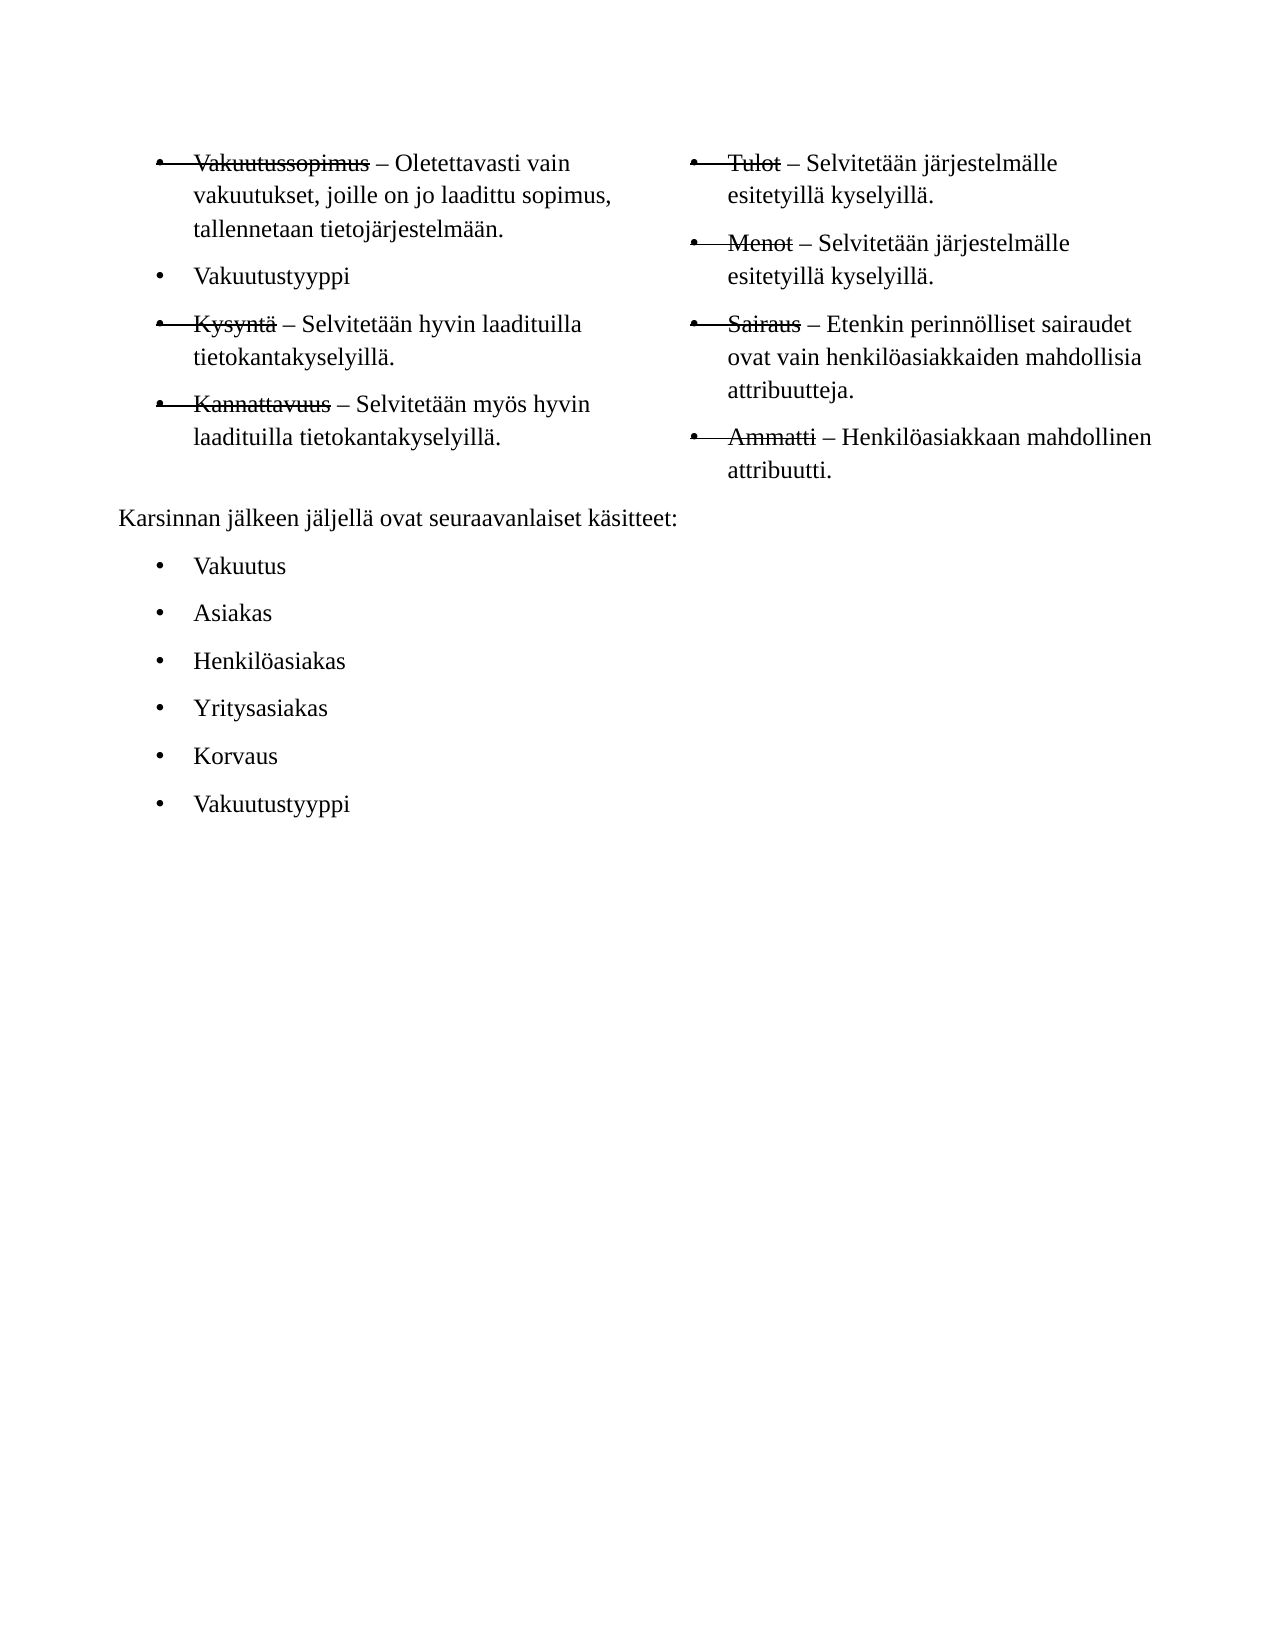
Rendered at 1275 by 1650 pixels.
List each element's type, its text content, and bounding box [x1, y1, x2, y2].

list Vakuutus [156, 551, 1157, 579]
list Sairaus – Etenkin perinnölliset sairaudet ovat vain henkilöasiakkaiden mahdollisia attribuutteja. [690, 309, 1157, 404]
list Vakuutustyyppi [156, 789, 1157, 817]
list Henkilöasiakas [156, 646, 1157, 675]
list Asiakas [156, 598, 1157, 627]
list Yritysasiakas [156, 693, 1157, 722]
list Tulot – Selvitetään järjestelmälle esitetyillä kyselyillä. [690, 148, 1157, 209]
list Vakuutustyyppi [156, 261, 622, 290]
list Kysyntä – Selvitetään hyvin laadituilla tietokantakyselyillä. [156, 309, 622, 371]
list Menot – Selvitetään järjestelmälle esitetyillä kyselyillä. [690, 228, 1157, 290]
list Korvaus [156, 741, 1157, 770]
list Kannattavuus – Selvitetään myös hyvin laadituilla tietokantakyselyillä. [156, 389, 622, 451]
list Vakuutussopimus – Oletettavasti vain vakuutukset, joille on jo laadittu sopimus, tallennetaan tietojärjestelmään. [156, 148, 622, 242]
list Ammatti – Henkilöasiakkaan mahdollinen attribuutti. [690, 422, 1157, 484]
text Karsinnan jälkeen jäljellä ovat seuraavanlaiset käsitteet: [118, 503, 1157, 532]
